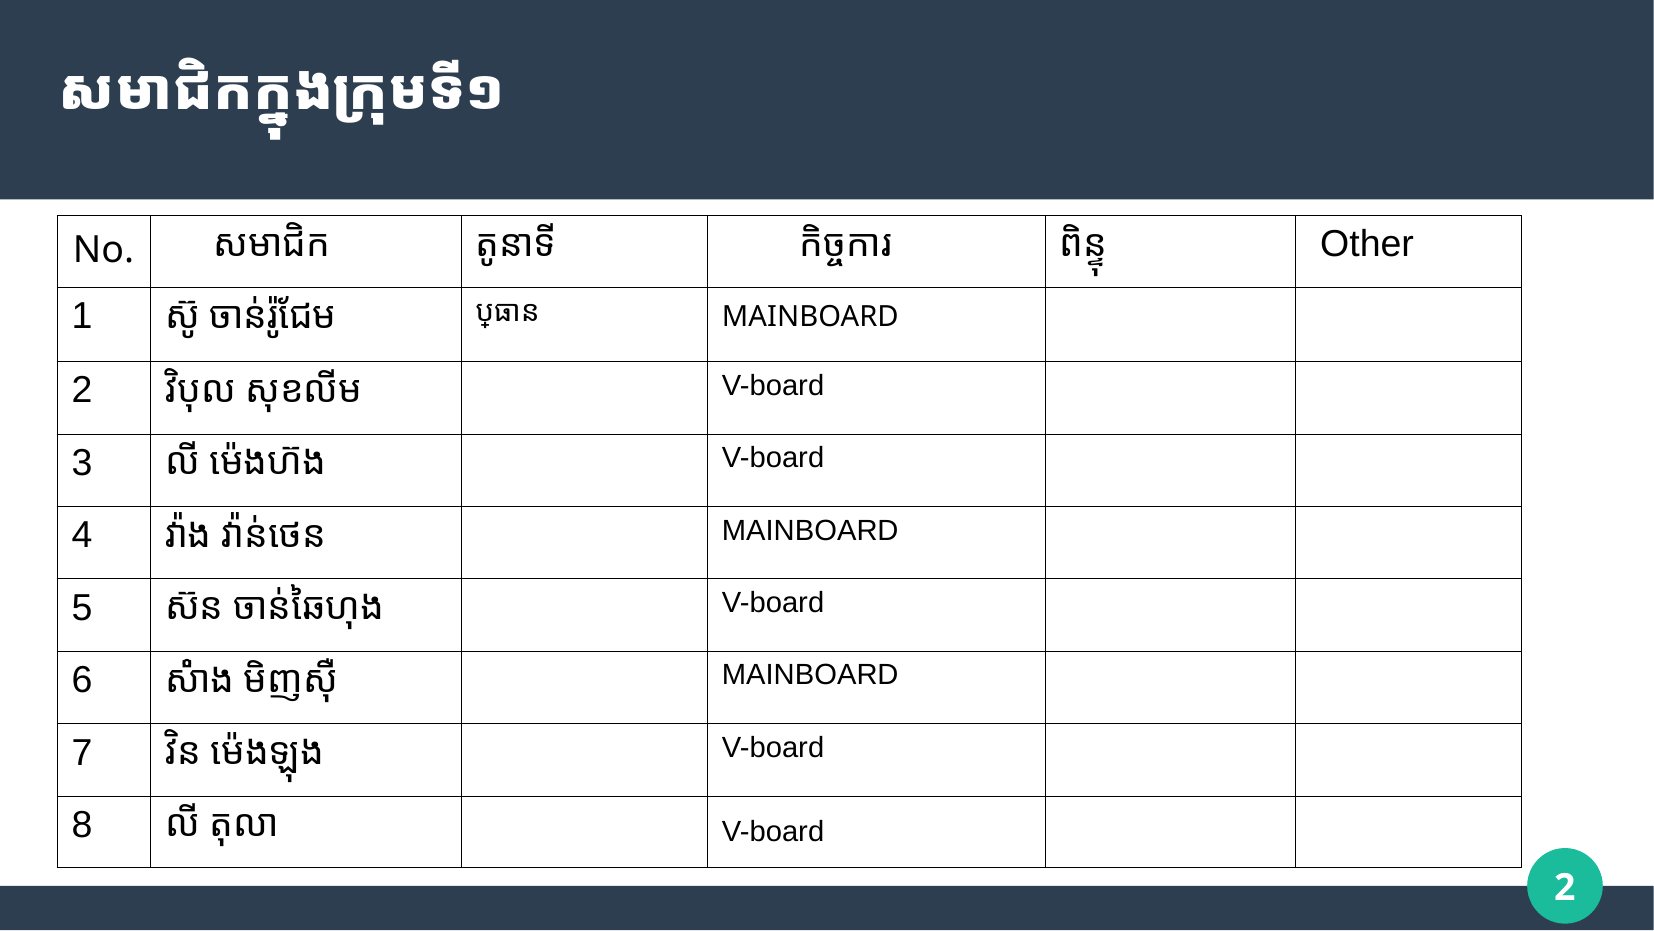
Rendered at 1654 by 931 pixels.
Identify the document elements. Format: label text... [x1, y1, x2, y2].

table_cell [462, 724, 707, 796]
table_cell [1296, 362, 1521, 434]
table_cell ស៉ំាង មិញសុឺ [151, 652, 461, 723]
table_cell វិន ម៉េងឡុង [151, 724, 461, 796]
table_cell [1046, 362, 1295, 434]
table_cell [1046, 435, 1295, 506]
table_cell [1046, 507, 1295, 578]
table_cell [462, 435, 707, 506]
table_cell [462, 652, 707, 723]
table_cell 1 [58, 288, 150, 361]
table_cell [1046, 724, 1295, 796]
table_cell MAINBOARD [708, 288, 1045, 361]
table_header តូនាទី [462, 216, 707, 287]
table_header សមាជិក [151, 216, 461, 287]
table_cell V-board [708, 579, 1045, 651]
table_cell 6 [58, 652, 150, 723]
table_cell [1296, 579, 1521, 651]
table_cell V-board [708, 797, 1045, 867]
table_cell 2 [58, 362, 150, 434]
table_cell [1296, 288, 1521, 361]
table_cell [1046, 652, 1295, 723]
table_cell [462, 507, 707, 578]
table_cell [1046, 797, 1295, 867]
title សមាជិកក្នុងក្រុមទី១ [59, 24, 1595, 168]
table_cell MAINBOARD [708, 652, 1045, 723]
table_cell [1296, 797, 1521, 867]
table_cell MAINBOARD [708, 507, 1045, 578]
table_cell លី ម៉េងហ៊ង [151, 435, 461, 506]
table_cell 4 [58, 507, 150, 578]
table_cell V-board [708, 724, 1045, 796]
table_cell [1296, 652, 1521, 723]
table_cell 8 [58, 797, 150, 867]
table_cell ស៊ន ចាន់ឆៃហុង [151, 579, 461, 651]
table_cell លី តុលា [151, 797, 461, 867]
table_cell [462, 797, 707, 867]
table_cell 7 [58, 724, 150, 796]
table_cell វ៉ាង វ៉ាន់ថេន [151, 507, 461, 578]
table_cell ស៊ូ ចាន់រ៉ូជែម [151, 288, 461, 361]
table_cell [462, 579, 707, 651]
table_cell [1296, 507, 1521, 578]
table_cell ប្រធាន [462, 288, 707, 361]
table_header No. [58, 216, 150, 287]
table_cell V-board [708, 362, 1045, 434]
table_cell [1296, 435, 1521, 506]
table_cell [1046, 288, 1295, 361]
table_cell 3 [58, 435, 150, 506]
table_cell [1296, 724, 1521, 796]
table_cell វិបុល សុខលីម [151, 362, 461, 434]
table_header Other [1296, 216, 1521, 287]
table_cell [1046, 579, 1295, 651]
table_cell 5 [58, 579, 150, 651]
table_cell V-board [708, 435, 1045, 506]
table_header ពិន្ទុ [1046, 216, 1295, 287]
table_header កិច្ចការ [708, 216, 1045, 287]
table_cell [462, 362, 707, 434]
